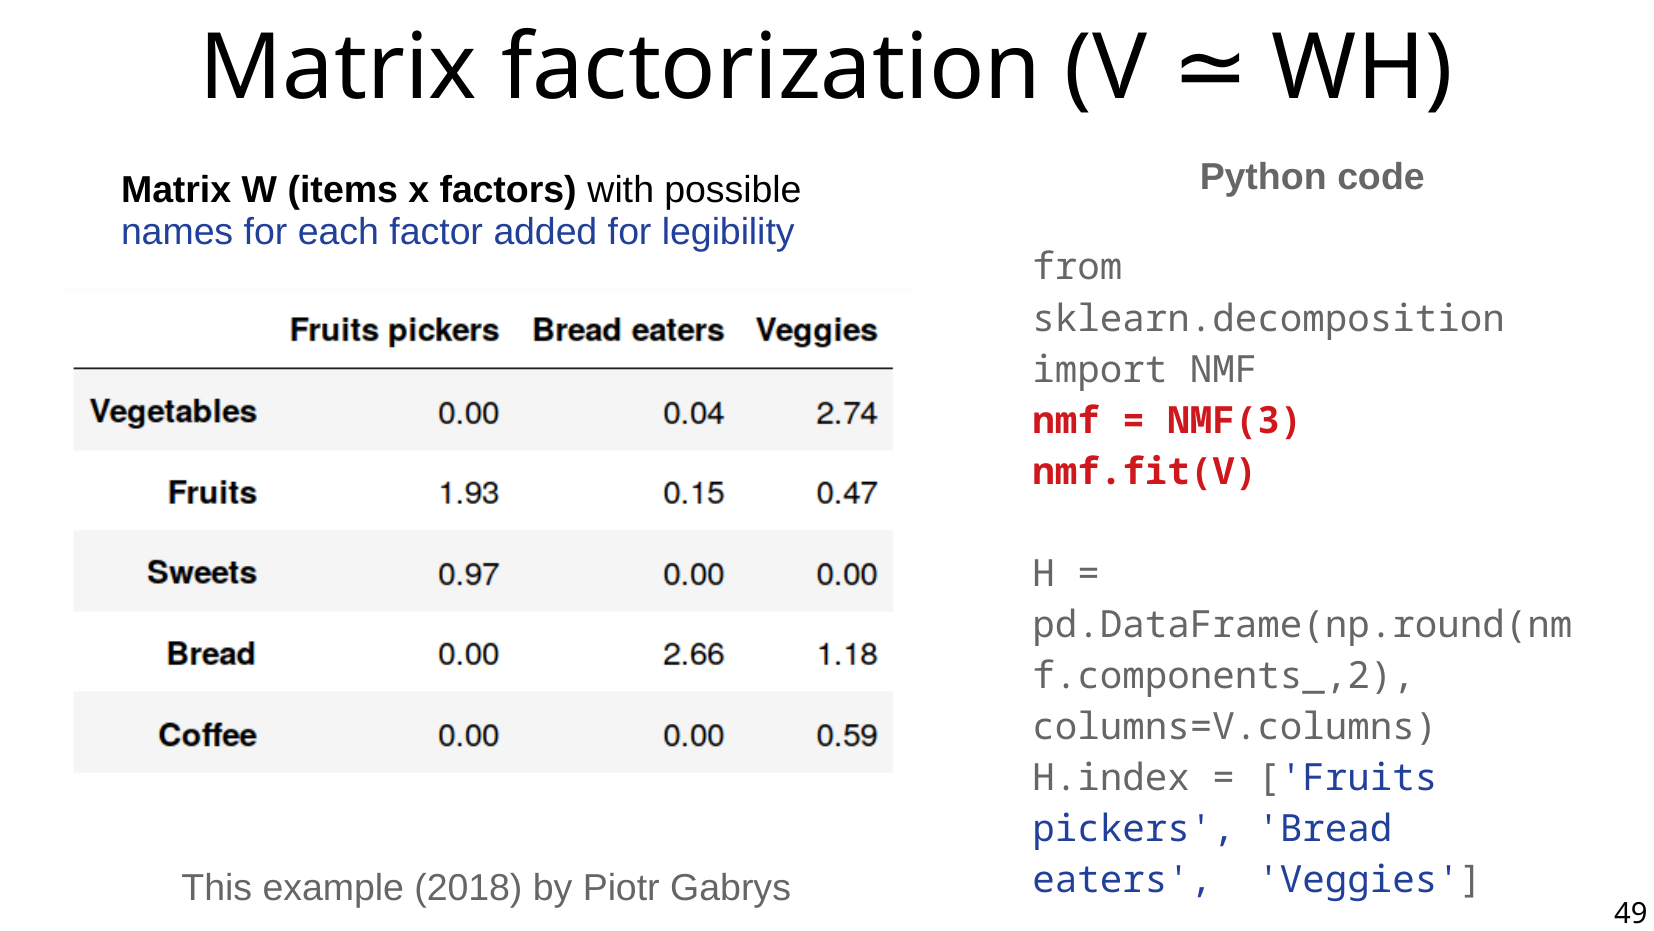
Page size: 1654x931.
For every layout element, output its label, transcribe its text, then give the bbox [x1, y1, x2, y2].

title Matrix factorization (V ≃ WH) [82, 1, 1571, 125]
text_box This example (2018) by Piotr Gabrys [8, 859, 975, 926]
picture [63, 288, 912, 784]
text_box Matrix W (items x factors) with possible names for each factor added for legibility [106, 161, 925, 261]
text_box Python code from sklearn.decomposition import NMF nmf = NMF(3) nmf.fit(V) H = pd.DataFrame(np.round(nmf.components_,2), columns=V.columns) H.index = ['Fruits pickers', 'Bread eaters', 'Veggies'] W = pd.DataFrame(np.round(nmf.transform(V),2), columns=H.index) W.index = V.index [1017, 148, 1608, 923]
